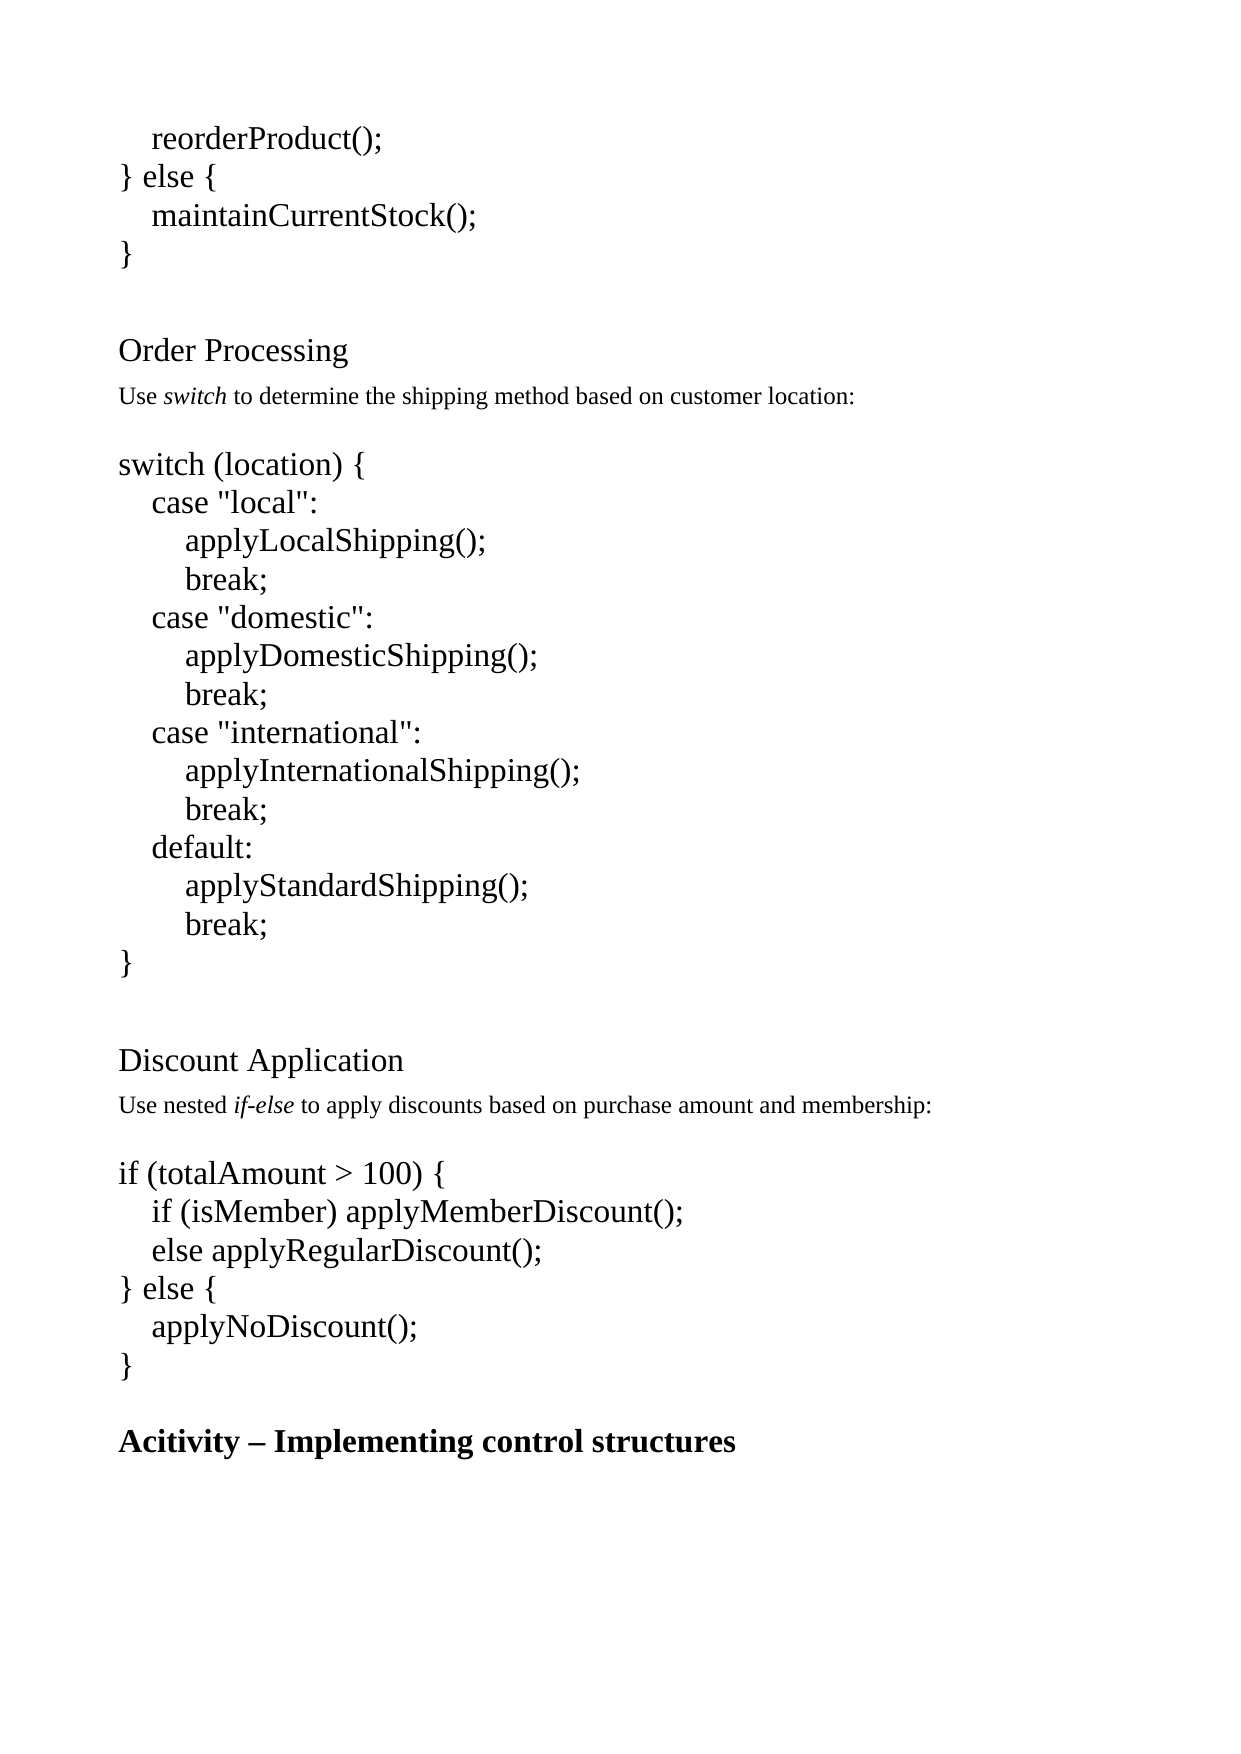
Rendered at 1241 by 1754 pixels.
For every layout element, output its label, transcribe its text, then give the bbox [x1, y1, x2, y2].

text applyNoDiscount(); [118, 1306, 1122, 1345]
text if (isMember) applyMemberDiscount(); [118, 1191, 1122, 1230]
text case "international": [118, 712, 1122, 751]
text Acitivity – Implementing control structures [118, 1421, 1122, 1460]
text Use nested if-else to apply discounts based on purchase amount and membership: [118, 1091, 1122, 1119]
text reorderProduct(); [118, 118, 1122, 156]
text break; [118, 674, 1122, 712]
text default: [118, 827, 1122, 866]
text applyStandardShipping(); [118, 866, 1122, 904]
text } [118, 942, 1122, 981]
text switch (location) { [118, 444, 1122, 482]
text else applyRegularDiscount(); [118, 1230, 1122, 1268]
text applyInternationalShipping(); [118, 751, 1122, 789]
text break; [118, 904, 1122, 942]
text break; [118, 559, 1122, 597]
text maintainCurrentStock(); [118, 195, 1122, 233]
subtitle Order Processing [118, 331, 1122, 369]
text if (totalAmount > 100) { [118, 1153, 1122, 1191]
text applyLocalShipping(); [118, 521, 1122, 559]
text applyDomesticShipping(); [118, 636, 1122, 674]
text case "domestic": [118, 597, 1122, 636]
text } [118, 233, 1122, 271]
text case "local": [118, 482, 1122, 521]
text Use switch to determine the shipping method based on customer location: [118, 381, 1122, 410]
text } else { [118, 1268, 1122, 1306]
subtitle Discount Application [118, 1040, 1122, 1078]
text break; [118, 789, 1122, 827]
text } [118, 1345, 1122, 1383]
text } else { [118, 156, 1122, 195]
